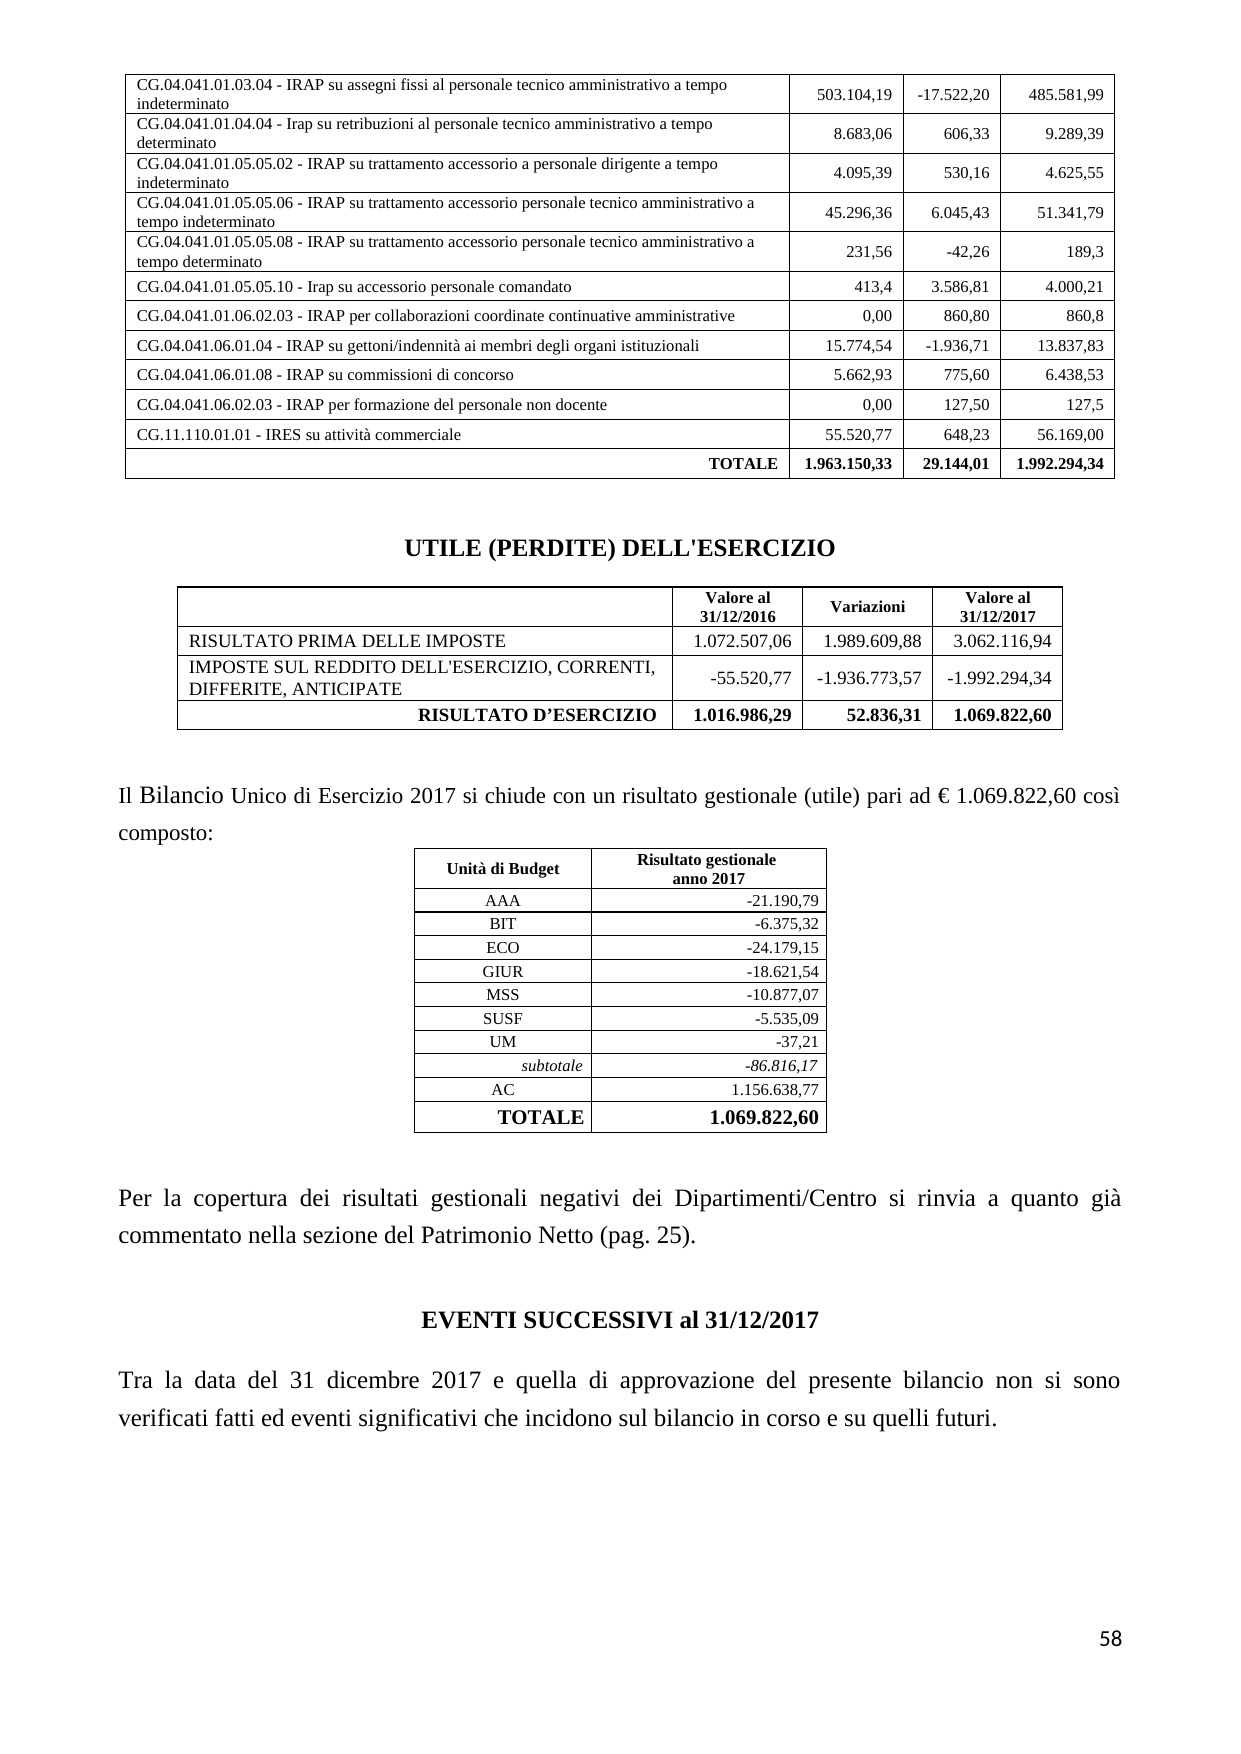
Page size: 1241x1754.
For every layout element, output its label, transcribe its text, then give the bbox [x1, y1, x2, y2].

text Per la copertura dei risultati gestionali negativi dei Dipartimenti/Centro si rinvia a quanto già commentato nella sezione del Patrimonio Netto (pag. 25). [118, 1176, 1122, 1251]
table_cell 52.836,31 [803, 701, 932, 729]
table_cell 6.045,43 [904, 193, 1000, 231]
table_header [178, 588, 672, 626]
table_cell 15.774,54 [790, 331, 903, 359]
table_cell 4.625,55 [1001, 154, 1114, 192]
table_cell CG.04.041.01.05.05.08 - IRAP su trattamento accessorio personale tecnico amministrativo a tempo determinato [126, 232, 789, 271]
table_cell 3.586,81 [904, 272, 1000, 300]
table_cell 189,3 [1001, 232, 1114, 271]
table_cell 1.072.507,06 [673, 627, 802, 655]
table_cell -6.375,32 [592, 913, 826, 935]
table_cell -86.816,17 [592, 1054, 826, 1077]
table_cell 5.662,93 [790, 360, 903, 389]
table_cell MSS [415, 983, 591, 1006]
table_cell -55.520,77 [673, 656, 802, 699]
table_cell CG.04.041.01.05.05.10 - Irap su accessorio personale comandato [126, 272, 789, 300]
table_cell 0,00 [790, 301, 903, 330]
table_cell 503.104,19 [790, 75, 903, 113]
table_cell CG.04.041.01.05.05.06 - IRAP su trattamento accessorio personale tecnico amministrativo a tempo indeterminato [126, 193, 789, 231]
table_cell 530,16 [904, 154, 1000, 192]
table_cell 648,23 [904, 420, 1000, 448]
table_cell BIT [415, 913, 591, 935]
table_cell -24.179,15 [592, 936, 826, 959]
table_cell 860,80 [904, 301, 1000, 330]
table_cell subtotale [415, 1054, 591, 1077]
table_cell 860,8 [1001, 301, 1114, 330]
text EVENTI SUCCESSIVI al 31/12/2017 [118, 1305, 1122, 1333]
table_cell 127,5 [1001, 390, 1114, 418]
table_cell RISULTATO D’ESERCIZIO [178, 701, 672, 729]
table_cell UM [415, 1031, 591, 1053]
table_cell GIUR [415, 960, 591, 982]
table_cell RISULTATO PRIMA DELLE IMPOSTE [178, 627, 672, 655]
table_cell 1.989.609,88 [803, 627, 932, 655]
table_cell -42,26 [904, 232, 1000, 271]
table_cell CG.04.041.01.03.04 - IRAP su assegni fissi al personale tecnico amministrativo a tempo indeterminato [126, 75, 789, 113]
table_cell CG.04.041.06.01.04 - IRAP su gettoni/indennità ai membri degli organi istituzionali [126, 331, 789, 359]
table_cell AAA [415, 889, 591, 911]
table_cell 13.837,83 [1001, 331, 1114, 359]
table_cell 1.156.638,77 [592, 1078, 826, 1101]
table_cell 1.992.294,34 [1001, 449, 1114, 478]
table_cell TOTALE [415, 1102, 591, 1132]
table_cell 1.963.150,33 [790, 449, 903, 478]
table_header Risultato gestionale anno 2017 [592, 849, 826, 888]
table_cell 606,33 [904, 114, 1000, 152]
table_cell 55.520,77 [790, 420, 903, 448]
table_cell CG.04.041.01.05.05.02 - IRAP su trattamento accessorio a personale dirigente a tempo indeterminato [126, 154, 789, 192]
table_cell CG.11.110.01.01 - IRES su attività commerciale [126, 420, 789, 448]
table_cell 45.296,36 [790, 193, 903, 231]
text UTILE (PERDITE) DELL'ESERCIZIO [118, 533, 1122, 561]
table_cell -17.522,20 [904, 75, 1000, 113]
table_cell TOTALE [126, 449, 789, 478]
table_cell -21.190,79 [592, 889, 826, 911]
table_cell 1.069.822,60 [933, 701, 1062, 729]
table_cell 51.341,79 [1001, 193, 1114, 231]
table_cell ECO [415, 936, 591, 959]
text Tra la data del 31 dicembre 2017 e quella di approvazione del presente bilancio non si sono verificati fatti ed eventi significativi che incidono sul bilancio in corso e su quelli futuri. [118, 1359, 1122, 1434]
table_cell 4.000,21 [1001, 272, 1114, 300]
table_cell 9.289,39 [1001, 114, 1114, 152]
table_cell -5.535,09 [592, 1007, 826, 1029]
table_cell AC [415, 1078, 591, 1101]
table_cell CG.04.041.06.01.08 - IRAP su commissioni di concorso [126, 360, 789, 389]
table_cell -1.992.294,34 [933, 656, 1062, 699]
table_cell -10.877,07 [592, 983, 826, 1006]
table_cell 1.069.822,60 [592, 1102, 826, 1132]
table_cell CG.04.041.06.02.03 - IRAP per formazione del personale non docente [126, 390, 789, 418]
table_header Valore al 31/12/2016 [673, 588, 802, 626]
table_cell 413,4 [790, 272, 903, 300]
table_cell 0,00 [790, 390, 903, 418]
table_cell -37,21 [592, 1031, 826, 1053]
table_cell 29.144,01 [904, 449, 1000, 478]
table_cell 3.062.116,94 [933, 627, 1062, 655]
table_cell 231,56 [790, 232, 903, 271]
table_cell 127,50 [904, 390, 1000, 418]
table_cell CG.04.041.01.06.02.03 - IRAP per collaborazioni coordinate continuative amministrative [126, 301, 789, 330]
table_cell CG.04.041.01.04.04 - Irap su retribuzioni al personale tecnico amministrativo a tempo determinato [126, 114, 789, 152]
table_cell 56.169,00 [1001, 420, 1114, 448]
table_cell -1.936.773,57 [803, 656, 932, 699]
table_cell 4.095,39 [790, 154, 903, 192]
table_cell 1.016.986,29 [673, 701, 802, 729]
table_cell IMPOSTE SUL REDDITO DELL'ESERCIZIO, CORRENTI, DIFFERITE, ANTICIPATE [178, 656, 672, 699]
table_cell 775,60 [904, 360, 1000, 389]
table_cell -18.621,54 [592, 960, 826, 982]
table_header Variazioni [803, 588, 932, 626]
table_header Valore al 31/12/2017 [933, 588, 1062, 626]
table_cell 8.683,06 [790, 114, 903, 152]
text Il Bilancio Unico di Esercizio 2017 si chiude con un risultato gestionale (utile) pari ad € 1.069.822,60 così composto: [118, 773, 1122, 848]
table_header Unità di Budget [415, 849, 591, 888]
table_cell 485.581,99 [1001, 75, 1114, 113]
table_cell -1.936,71 [904, 331, 1000, 359]
table_cell 6.438,53 [1001, 360, 1114, 389]
table_cell SUSF [415, 1007, 591, 1029]
